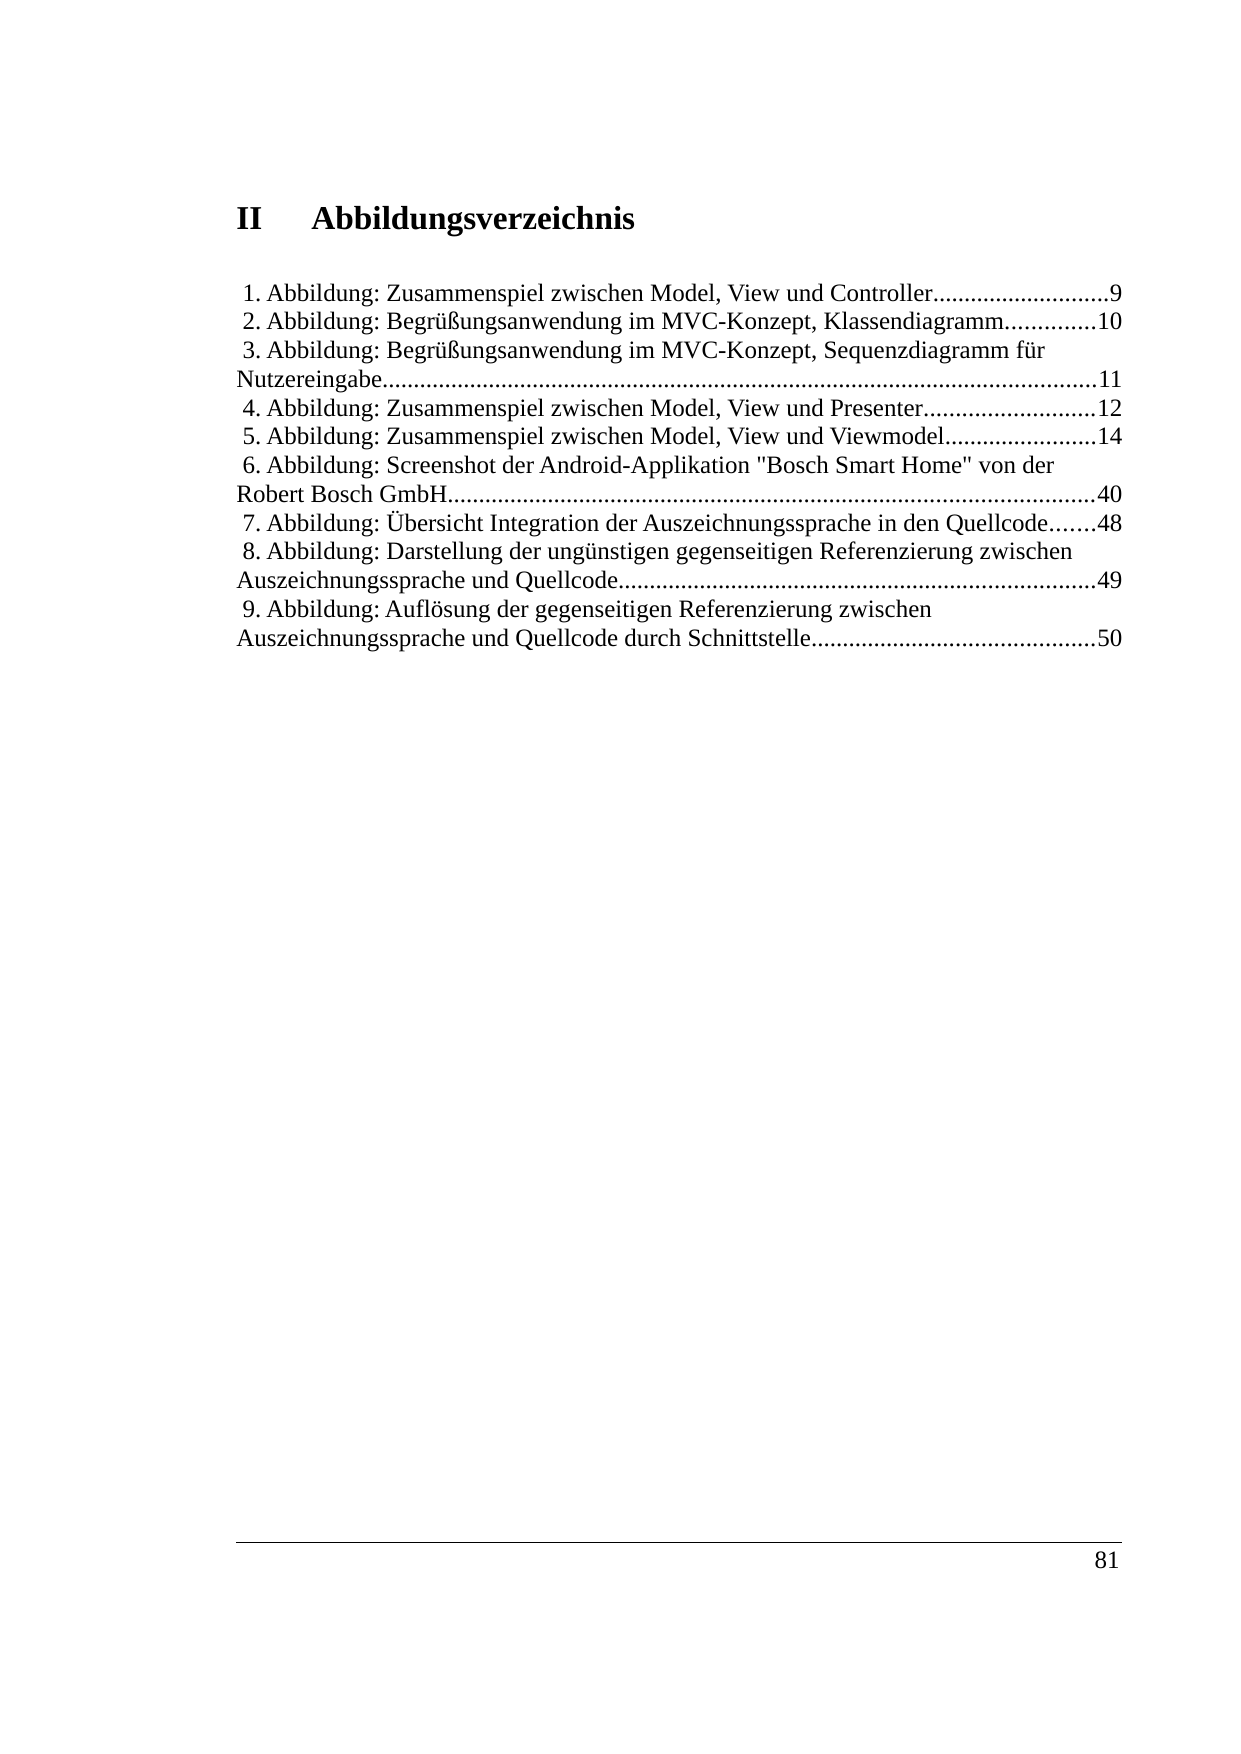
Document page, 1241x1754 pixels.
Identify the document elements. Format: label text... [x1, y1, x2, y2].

text 3. Abbildung: Begrüßungsanwendung im MVC-Konzept, Sequenzdiagramm für Nutzereingabe 11 [236, 335, 1122, 393]
subtitle II Abbildungsverzeichnis [236, 198, 1122, 236]
text 9. Abbildung: Auflösung der gegenseitigen Referenzierung zwischen Auszeichnungssprache und Quellcode durch Schnittstelle 50 [236, 594, 1122, 651]
text 6. Abbildung: Screenshot der Android-Applikation "Bosch Smart Home" von der Robert Bosch GmbH 40 [236, 450, 1122, 508]
text 5. Abbildung: Zusammenspiel zwischen Model, View und Viewmodel 14 [236, 421, 1122, 450]
text 1. Abbildung: Zusammenspiel zwischen Model, View und Controller 9 [236, 278, 1122, 306]
text 2. Abbildung: Begrüßungsanwendung im MVC-Konzept, Klassendiagramm 10 [236, 306, 1122, 335]
text 8. Abbildung: Darstellung der ungünstigen gegenseitigen Referenzierung zwischen Auszeichnungssprache und Quellcode 49 [236, 536, 1122, 594]
text 4. Abbildung: Zusammenspiel zwischen Model, View und Presenter 12 [236, 393, 1122, 421]
text 7. Abbildung: Übersicht Integration der Auszeichnungssprache in den Quellcode 48 [236, 508, 1122, 536]
